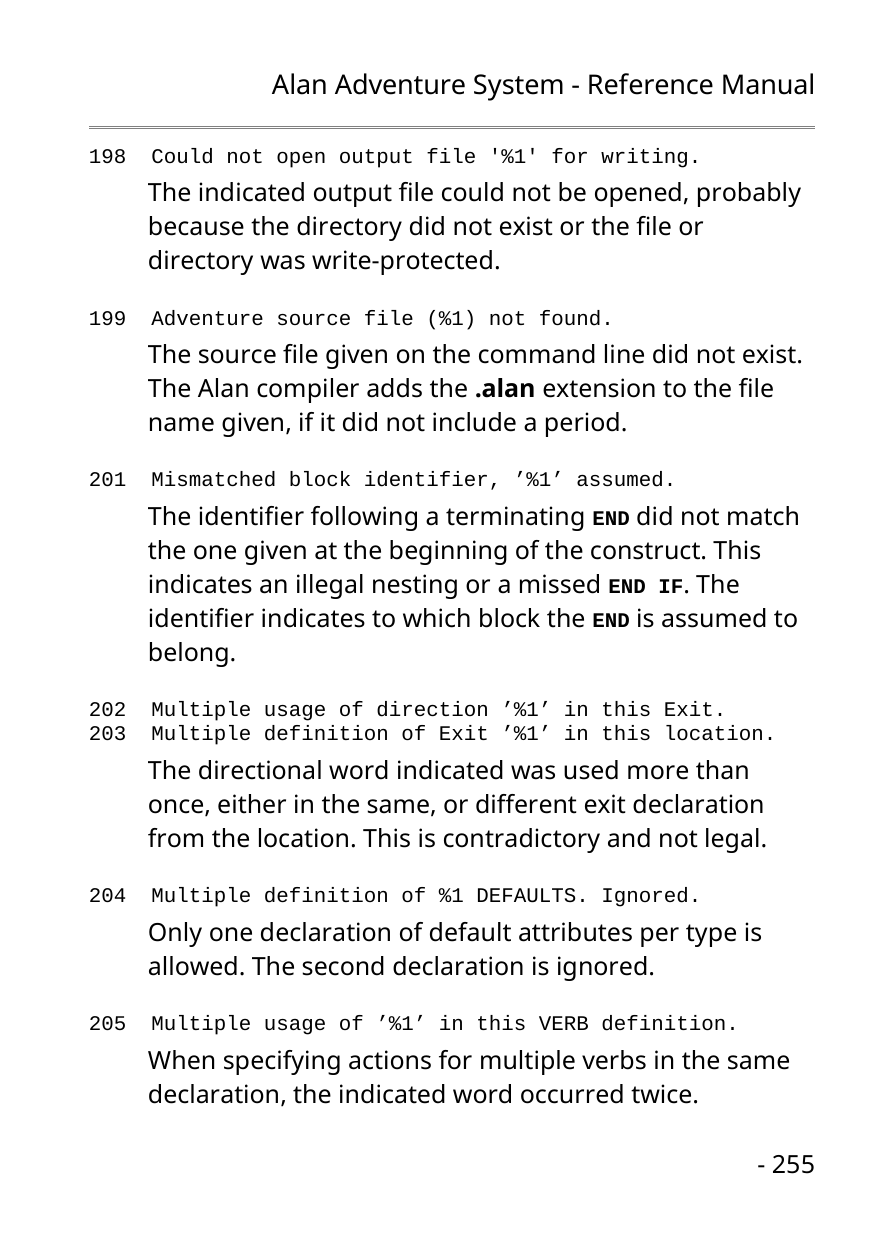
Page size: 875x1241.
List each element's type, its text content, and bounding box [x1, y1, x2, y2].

text The source file given on the command line did not exist. The Alan compiler adds the .alan extension to the file name given, if it did not include a period. [148, 337, 815, 439]
text The indicated output file could not be opened, probably because the directory did not exist or the file or directory was write-protected. [148, 175, 815, 277]
text The identifier following a terminating END did not match the one giv­en at the beginning of the construct. This indicates an illegal nesting or a missed END IF. The identifier indicates to which block the END is assumed to belong. [148, 499, 815, 669]
text 205 Multiple usage of ’%1’ in this VERB definition. [88, 1013, 815, 1037]
text The directional word indicated was used more than once, either in the same, or different exit declaration from the location. This is contradic­tory and not legal. [148, 753, 815, 855]
text 199 Adventure source file (%1) not found. [88, 307, 815, 331]
text When specifying actions for multiple verbs in the same declaration, the indicated word occurred twice. [148, 1043, 815, 1111]
text 201 Mismatched block identifier, ’%1’ assumed. [88, 469, 815, 493]
text 202 Multiple usage of direction ’%1’ in this Exit. 203 Multiple definition of Exit ’%1’ in this location. [88, 699, 815, 747]
text 204 Multiple definition of %1 DEFAULTS. Ignored. [88, 885, 815, 909]
text Only one declaration of default attributes per type is allowed. The sec­ond declaration is ignored. [148, 915, 815, 983]
text 198 Could not open output file '%1' for writing. [88, 146, 815, 169]
